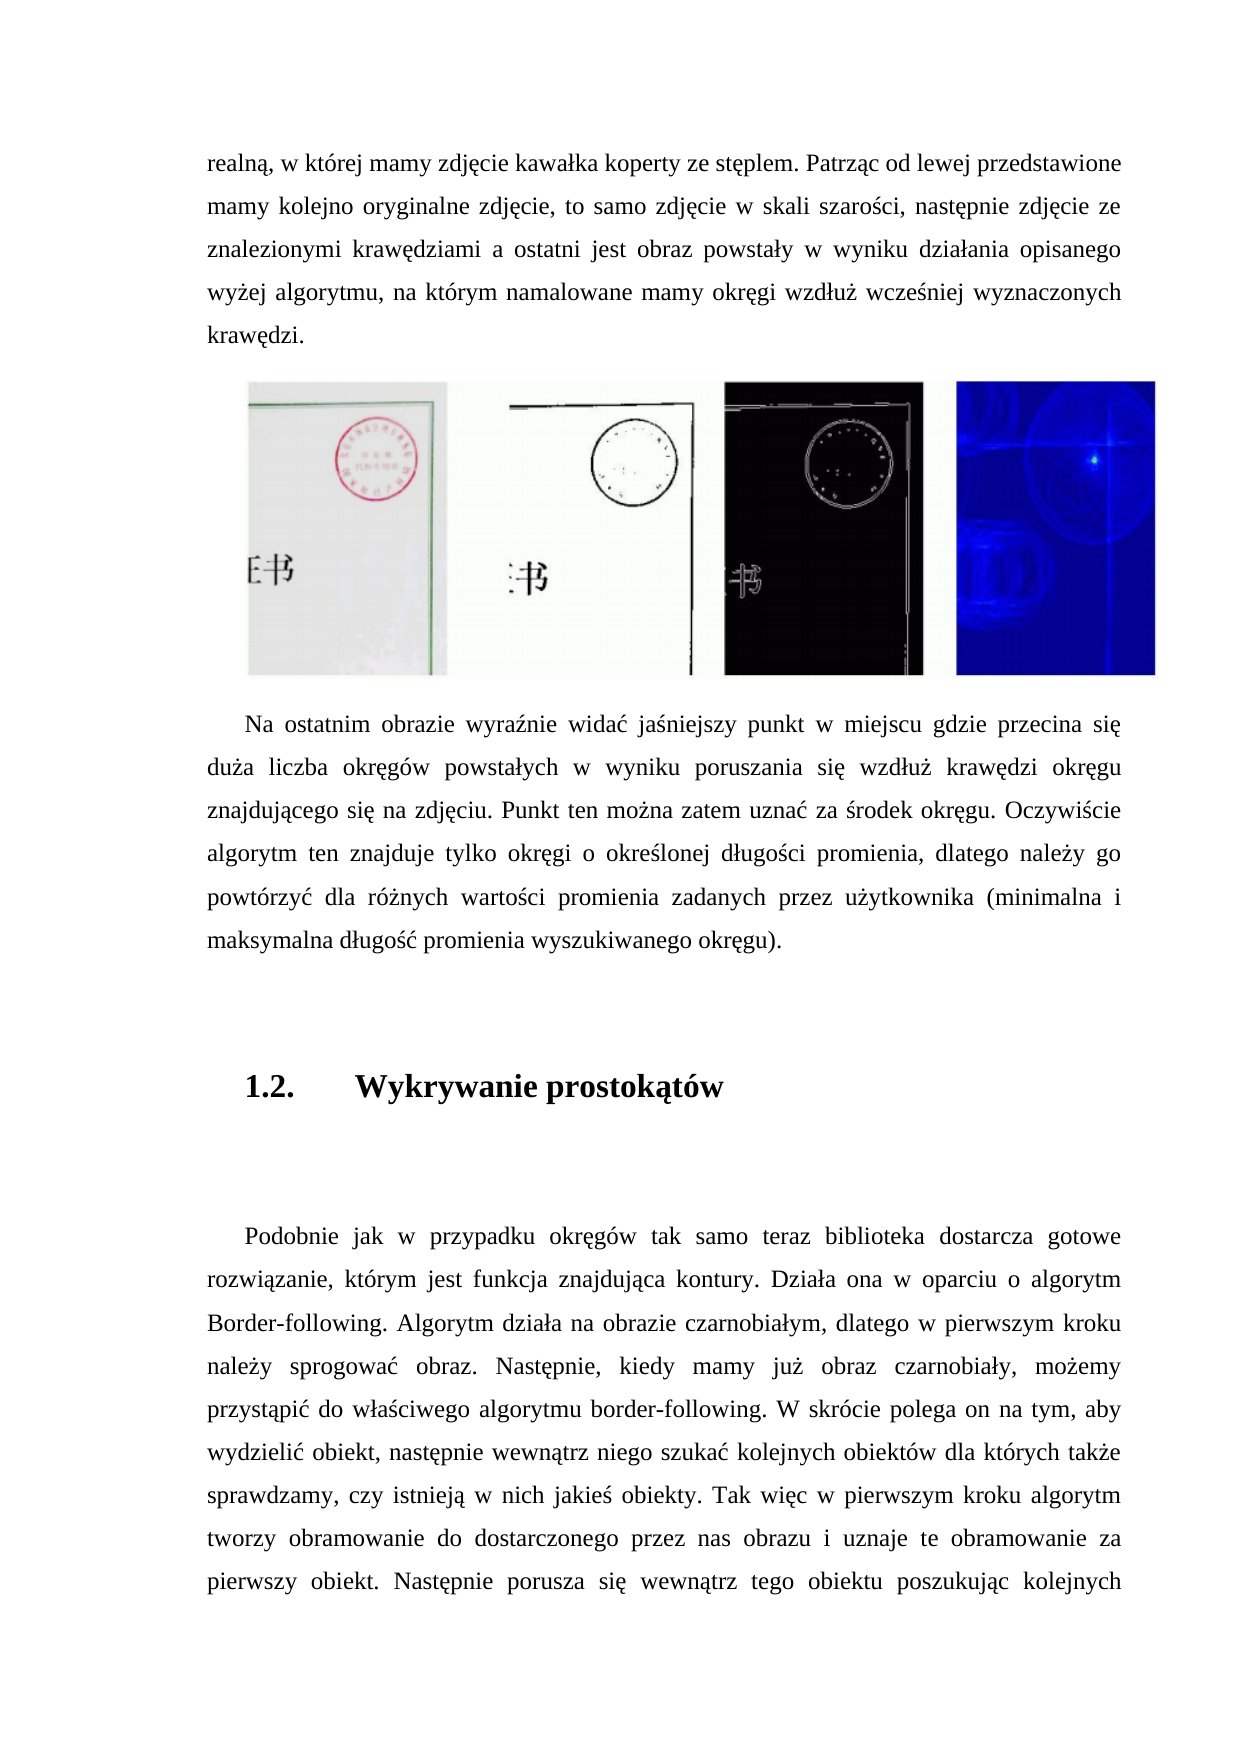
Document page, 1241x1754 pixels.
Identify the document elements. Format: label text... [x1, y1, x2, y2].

text Podobnie jak w przypadku okręgów tak samo teraz biblioteka dostarcza gotowe rozwiązanie, którym jest funkcja znajdująca kontury. Działa ona w oparciu o algorytm Border-following. Algorytm działa na obrazie czarnobiałym, dlatego w pierwszym kroku należy sprogować obraz. Następnie, kiedy mamy już obraz czarnobiały, możemy przystąpić do właściwego algorytmu border-following. W skrócie polega on na tym, aby wydzielić obiekt, następnie wewnątrz niego szukać kolejnych obiektów dla których także sprawdzamy, czy istnieją w nich jakieś obiekty. Tak więc w pierwszym kroku algorytm tworzy obramowanie do dostarczonego przez nas obrazu i uznaje te obramowanie za pierwszy obiekt. Następnie porusza się wewnątrz tego obiektu poszukując kolejnych [207, 1221, 1122, 1595]
text realną, w której mamy zdjęcie kawałka koperty ze stęplem. Patrząc od lewej przedstawione mamy kolejno oryginalne zdjęcie, to samo zdjęcie w skali szarości, następnie zdjęcie ze znalezionymi krawędziami a ostatni jest obraz powstały w wyniku działania opisanego wyżej algorytmu, na którym namalowane mamy okręgi wzdłuż wcześniej wyznaczonych krawędzi. [207, 148, 1122, 349]
text Na ostatnim obrazie wyraźnie widać jaśniejszy punkt w miejscu gdzie przecina się duża liczba okręgów powstałych w wyniku poruszania się wzdłuż krawędzi okręgu znajdującego się na zdjęciu. Punkt ten można zatem uznać za środek okręgu. Oczywiście algorytm ten znajduje tylko okręgi o określonej długości promienia, dlatego należy go powtórzyć dla różnych wartości promienia zadanych przez użytkownika (minimalna i maksymalna długość promienia wyszukiwanego okręgu). [207, 709, 1122, 953]
text 1.2. Wykrywanie prostokątów [207, 1066, 1122, 1104]
